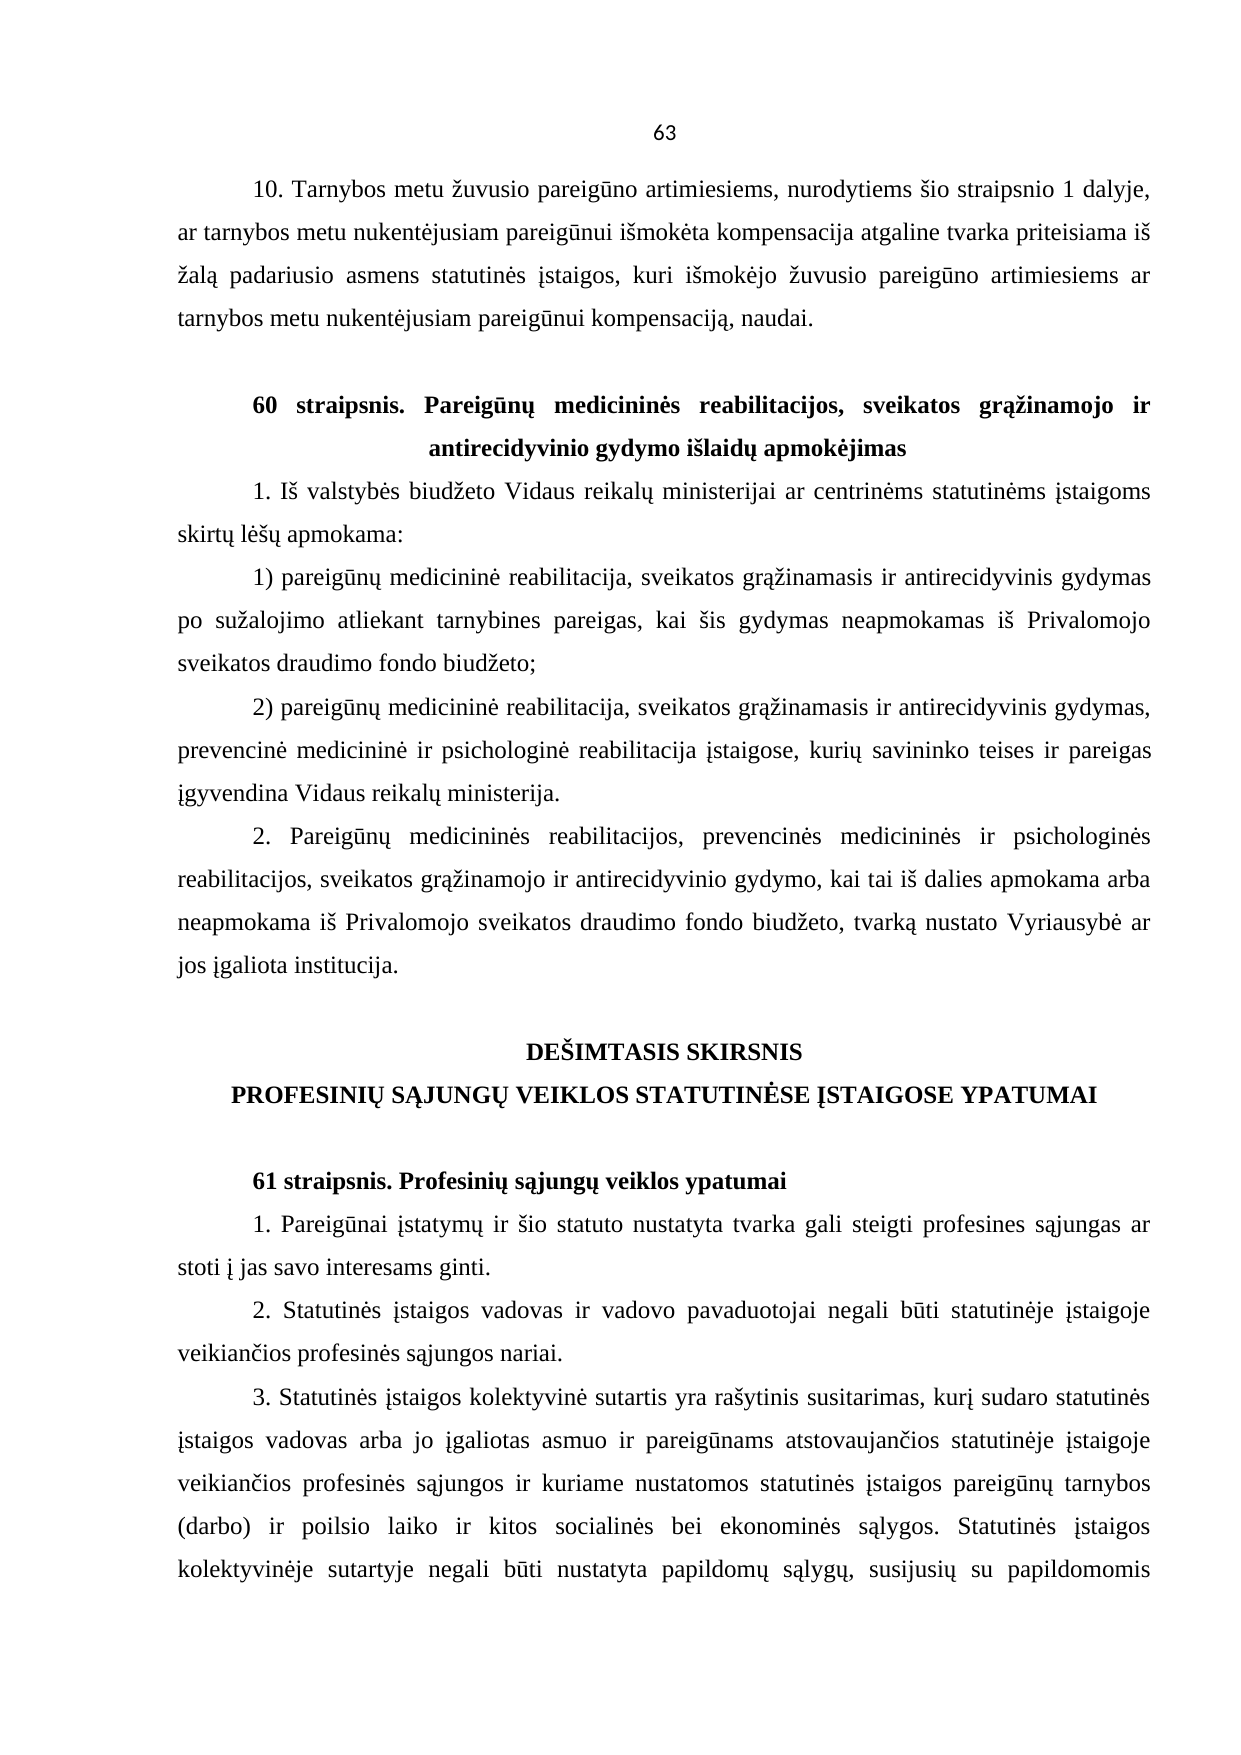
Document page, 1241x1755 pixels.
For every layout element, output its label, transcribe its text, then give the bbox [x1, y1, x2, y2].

text 1. Pareigūnai įstatymų ir šio statuto nustatyta tvarka gali steigti profesines sąjungas ar stoti į jas savo interesams ginti. [177, 1209, 1152, 1281]
text DEŠIMTASIS SKIRSNIS [177, 1037, 1152, 1065]
text 2. Statutinės įstaigos vadovas ir vadovo pavaduotojai negali būti statutinėje įstaigoje veikiančios profesinės sąjungos nariai. [177, 1295, 1152, 1367]
text 61 straipsnis. Profesinių sąjungų veiklos ypatumai [177, 1166, 1152, 1195]
text 3. Statutinės įstaigos kolektyvinė sutartis yra rašytinis susitarimas, kurį sudaro statutinės įstaigos vadovas arba jo įgaliotas asmuo ir pareigūnams atstovaujančios statutinėje įstaigoje veikiančios profesinės sąjungos ir kuriame nustatomos statutinės įstaigos pareigūnų tarnybos (darbo) ir poilsio laiko ir kitos socialinės bei ekonominės sąlygos. Statutinės įstaigos kolektyvinėje sutartyje negali būti nustatyta papildomų sąlygų, susijusių su papildomomis [177, 1382, 1152, 1583]
text 1) pareigūnų medicininė reabilitacija, sveikatos grąžinamasis ir antirecidyvinis gydymas po sužalojimo atliekant tarnybines pareigas, kai šis gydymas neapmokamas iš Privalomojo sveikatos draudimo fondo biudžeto; [177, 562, 1152, 677]
text 2. Pareigūnų medicininės reabilitacijos, prevencinės medicininės ir psichologinės reabilitacijos, sveikatos grąžinamojo ir antirecidyvinio gydymo, kai tai iš dalies apmokama arba neapmokama iš Privalomojo sveikatos draudimo fondo biudžeto, tvarką nustato Vyriausybė ar jos įgaliota institucija. [177, 821, 1152, 979]
text 2) pareigūnų medicininė reabilitacija, sveikatos grąžinamasis ir antirecidyvinis gydymas, prevencinė medicininė ir psichologinė reabilitacija įstaigose, kurių savininko teises ir pareigas įgyvendina Vidaus reikalų ministerija. [177, 692, 1152, 807]
text 60 straipsnis. Pareigūnų medicininės reabilitacijos, sveikatos grąžinamojo ir antirecidyvinio gydymo išlaidų apmokėjimas [252, 390, 1152, 462]
text PROFESINIŲ SĄJUNGŲ VEIKLOS STATUTINĖSE ĮSTAIGOSE YPATUMAI [177, 1080, 1152, 1108]
text 10. Tarnybos metu žuvusio pareigūno artimiesiems, nurodytiems šio straipsnio 1 dalyje, ar tarnybos metu nukentėjusiam pareigūnui išmokėta kompensacija atgaline tvarka priteisiama iš žalą padariusio asmens statutinės įstaigos, kuri išmokėjo žuvusio pareigūno artimiesiems ar tarnybos metu nukentėjusiam pareigūnui kompensaciją, naudai. [177, 174, 1152, 332]
text 1. Iš valstybės biudžeto Vidaus reikalų ministerijai ar centrinėms statutinėms įstaigoms skirtų lėšų apmokama: [177, 476, 1152, 548]
